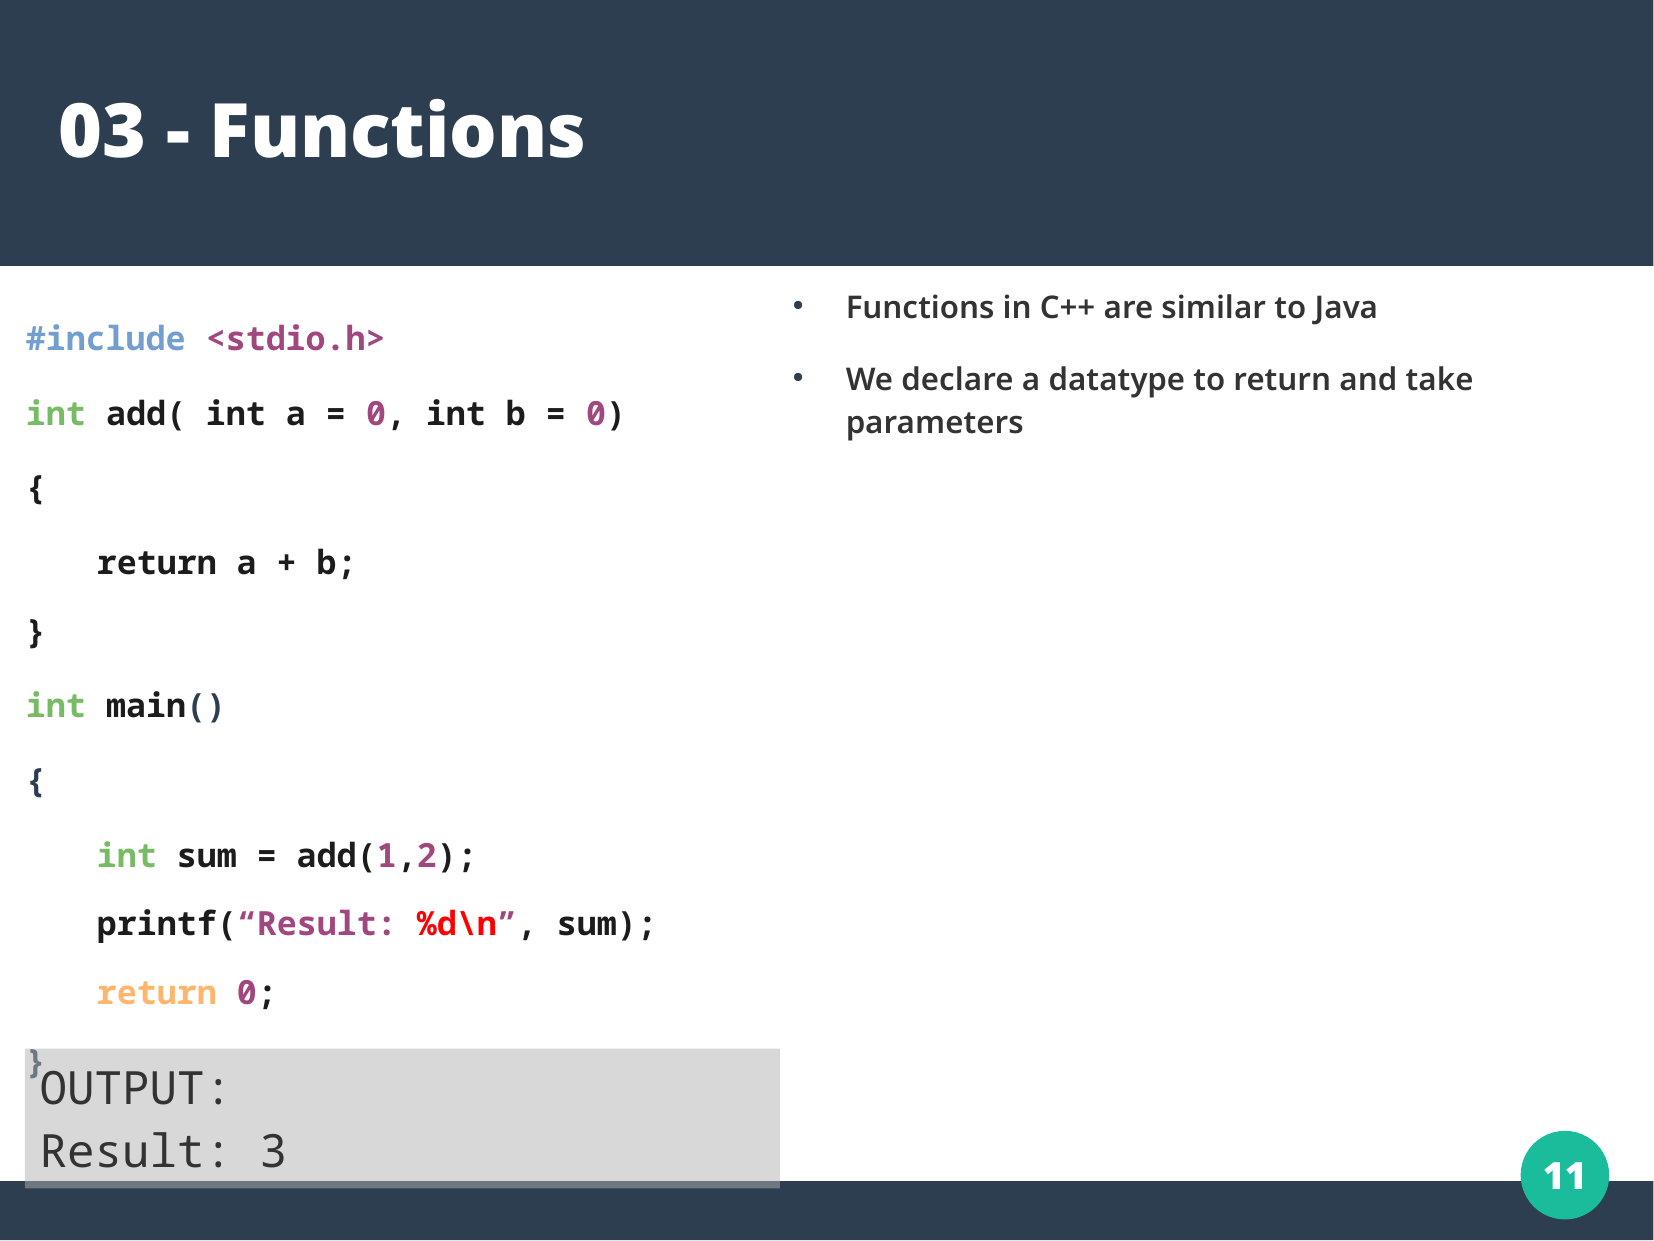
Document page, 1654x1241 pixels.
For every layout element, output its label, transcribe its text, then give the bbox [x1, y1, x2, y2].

text_box OUTPUT: Result: 3 [24, 1048, 780, 1170]
title 03 - Functions [58, 49, 1595, 207]
list #include <stdio.h> int add( int a = 0, int b = 0) { return a + b; } int main() { int sum = add(1,2); printf(“Result: %d\n”, sum); return 0; } [0, 314, 766, 1142]
list Functions in C++ are similar to Java We declare a datatype to return and take parameters [774, 284, 1635, 765]
